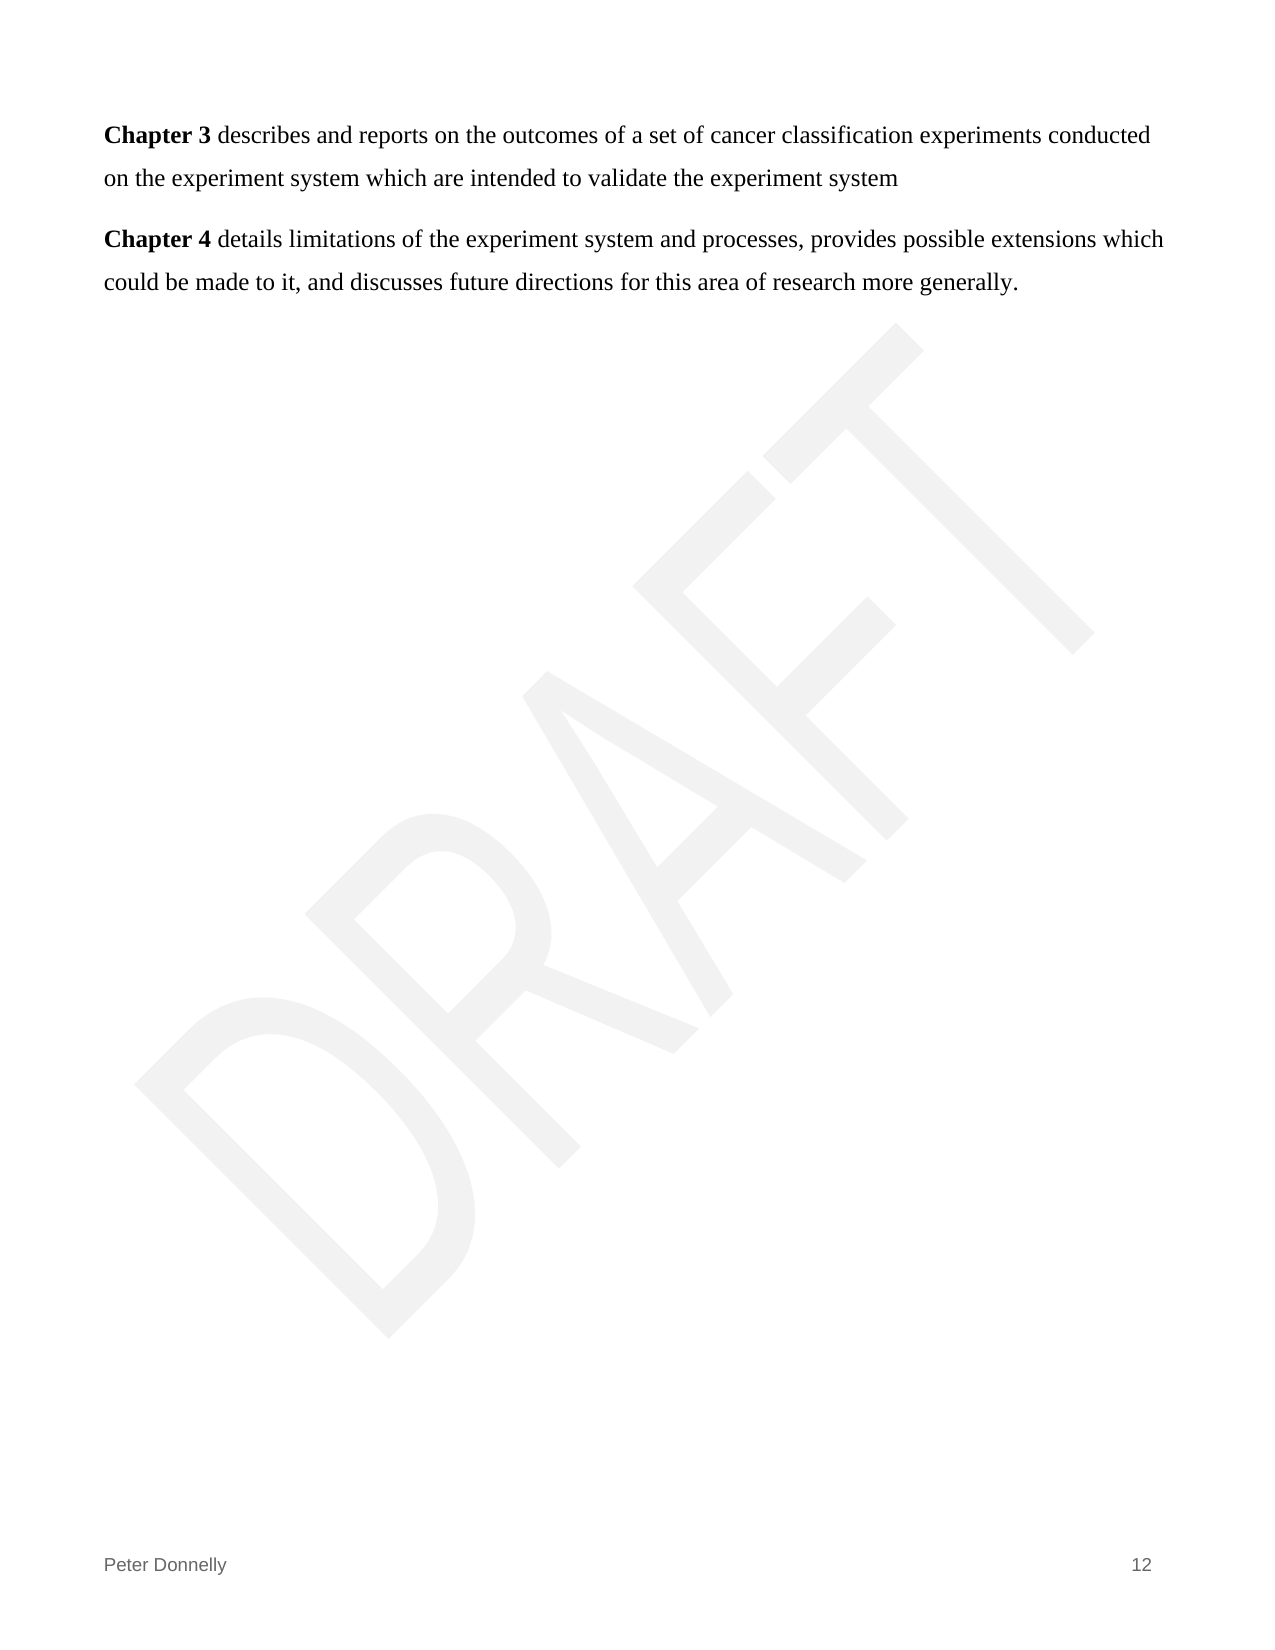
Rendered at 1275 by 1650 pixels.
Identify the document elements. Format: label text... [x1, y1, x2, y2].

text Chapter 4 details limitations of the experiment system and processes, provides possible extensions which could be made to it, and discusses future directions for this area of research more generally. [103, 224, 1181, 296]
text Chapter 3 describes and reports on the outcomes of a set of cancer classification experiments conducted on the experiment system which are intended to validate the experiment system [103, 120, 1181, 192]
